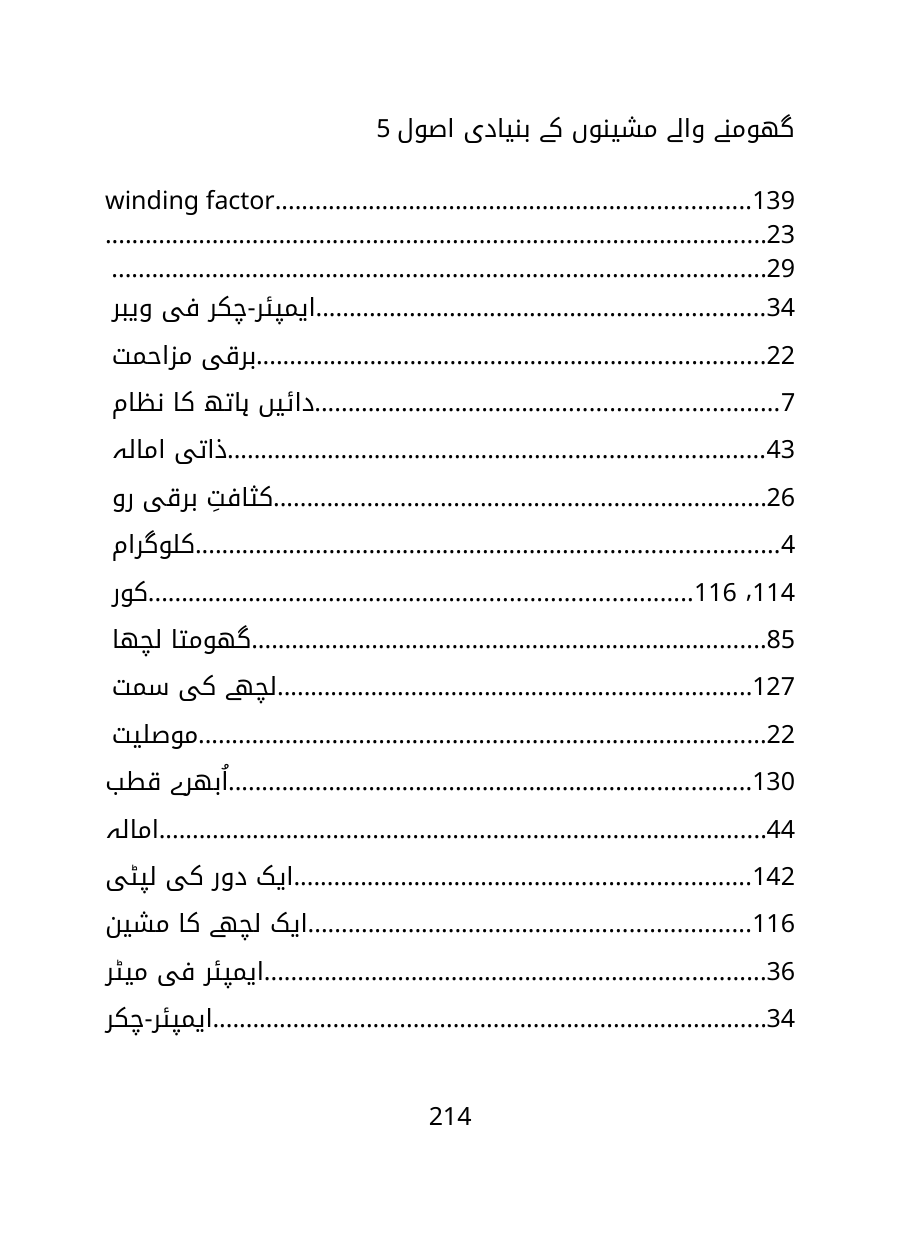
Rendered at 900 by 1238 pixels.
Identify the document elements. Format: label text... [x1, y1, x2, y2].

text ایمپئر-چکر فی ویبر 34 [105, 284, 795, 332]
text موصلیت 22 [105, 711, 795, 758]
text ایمپئر-چکر 34 [105, 996, 795, 1043]
text کور 114, 116 [105, 569, 795, 616]
text امالہ 44 [105, 806, 795, 853]
text کلوگرام 4 [105, 522, 795, 569]
text ایک دور کی لپٹی 142 [105, 853, 795, 901]
text اُبھرے قطب 130 [105, 758, 795, 806]
text ایک لچھے کا مشین 116 [105, 901, 795, 948]
text winding factor 139 [105, 182, 795, 216]
text کثافتِ برقی رو 26 [105, 474, 795, 522]
text گھومتا لچھا 85 [105, 616, 795, 664]
text 29 [105, 251, 795, 284]
text برقی مزاحمت 22 [105, 332, 795, 379]
text ایمپئر فی میٹر 36 [105, 948, 795, 996]
text ذاتی امالہ 43 [105, 427, 795, 474]
text لچھے کی سمت 127 [105, 664, 795, 711]
text دائیں ہاتھ کا نظام 7 [105, 379, 795, 427]
text 23 [105, 216, 795, 251]
